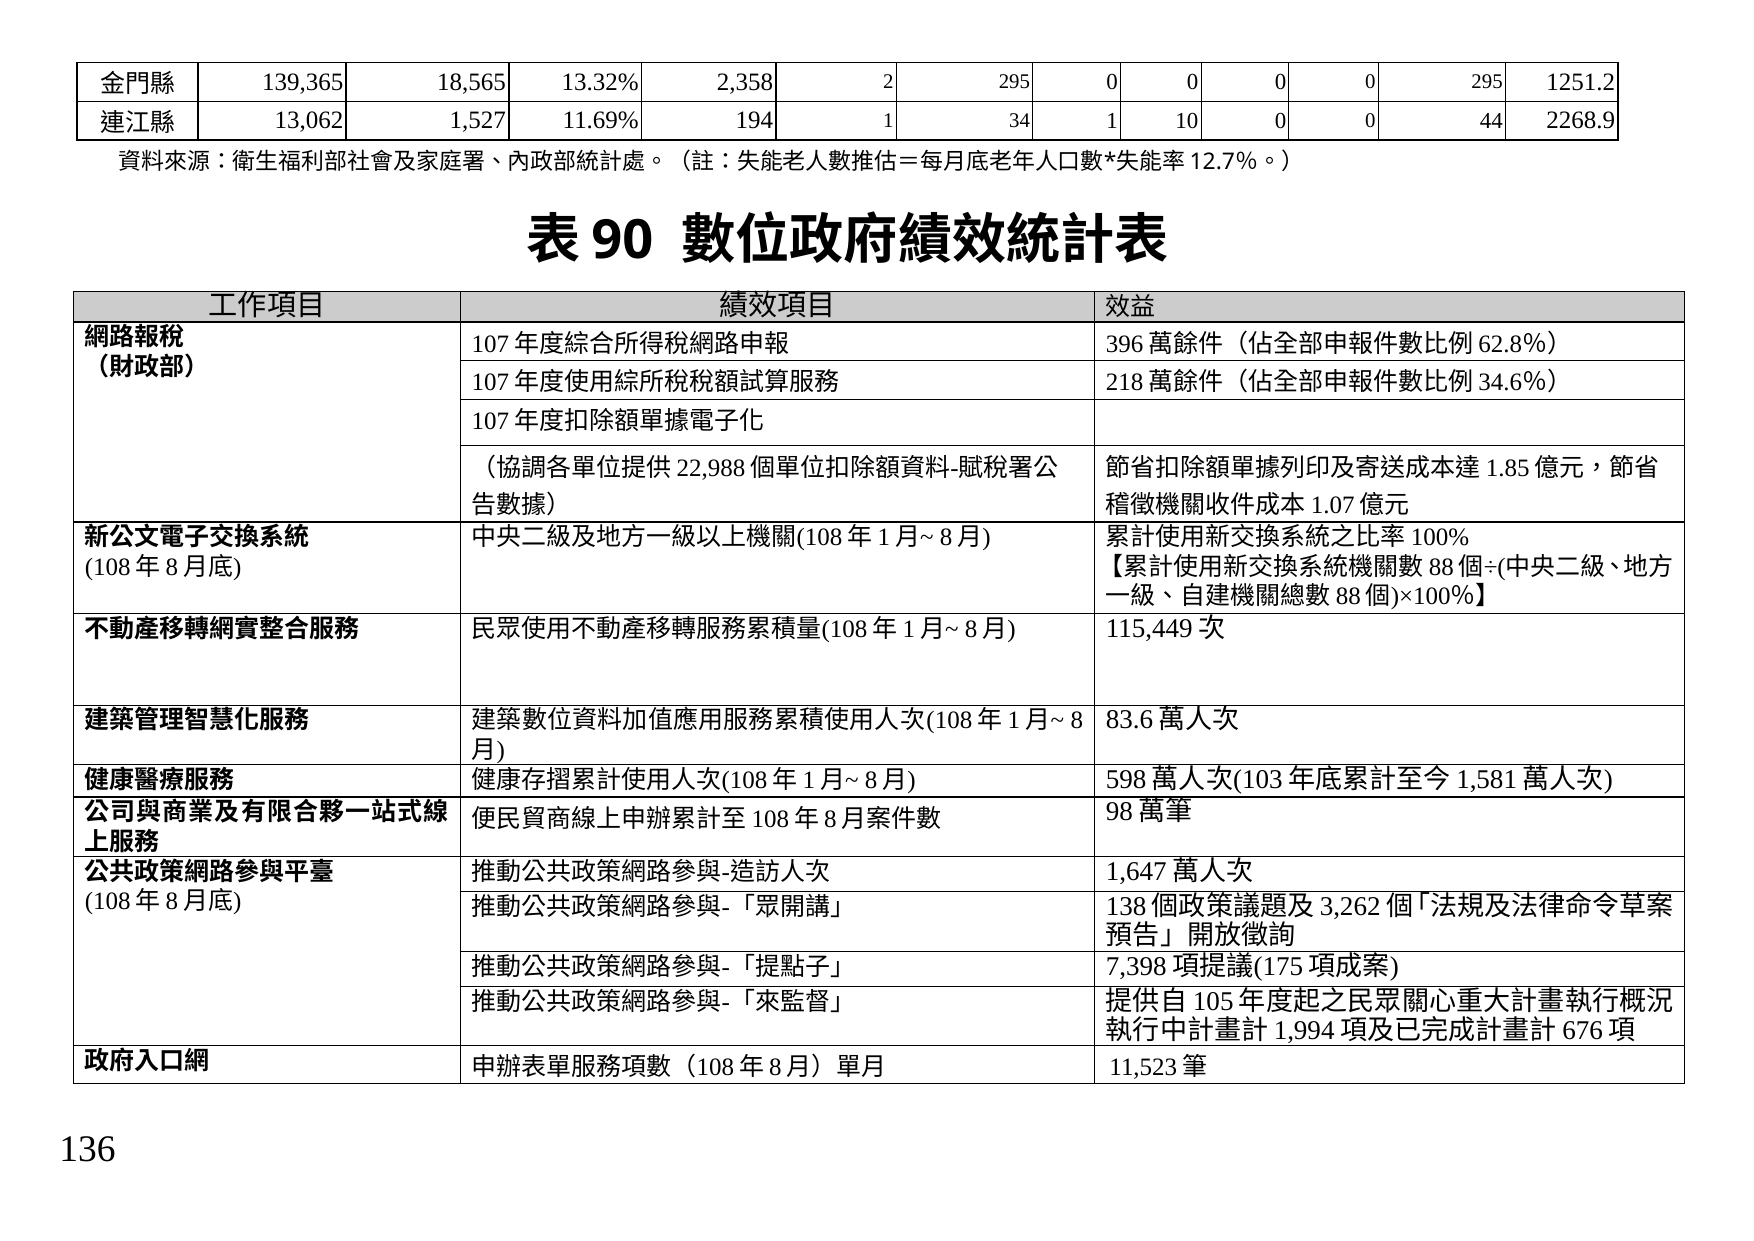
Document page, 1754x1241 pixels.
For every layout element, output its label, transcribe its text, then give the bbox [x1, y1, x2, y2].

table_cell 138個政策議題及3,262個「法規及法律命令草案預告」開放徵詢 [1095, 892, 1684, 951]
table_cell 218萬餘件（佔全部申報件數比例34.6％） [1095, 361, 1684, 398]
table_cell 累計使用新交換系統之比率100% 【累計使用新交換系統機關數88個÷(中央二級、地方一級、自建機關總數88個)×100％】 [1095, 523, 1684, 613]
table_cell 連江縣 [78, 102, 197, 139]
table_cell 公共政策網路參與平臺 (108年8月底) [74, 857, 460, 1045]
table_cell 1 [1033, 102, 1120, 139]
table_cell 推動公共政策網路參與-「眾開講」 [461, 892, 1094, 951]
table_cell 提供自105年度起之民眾關心重大計畫執行概況執行中計畫計1,994項及已完成計畫計676項 [1095, 987, 1684, 1045]
table_cell （協調各單位提供22,988個單位扣除額資料-賦稅署公告數據） [461, 446, 1094, 521]
table_cell 節省扣除額單據列印及寄送成本達1.85億元，節省稽徵機關收件成本1.07億元 [1095, 446, 1684, 521]
table_cell 107年度使用綜所稅稅額試算服務 [461, 361, 1094, 398]
table_cell 1251.2 [1506, 63, 1617, 101]
table_cell 新公文電子交換系統 (108年8月底) [74, 523, 460, 613]
table_cell 1 [777, 102, 896, 139]
table_cell 不動產移轉網實整合服務 [74, 614, 460, 704]
table_cell 推動公共政策網路參與-「提點子」 [461, 952, 1094, 986]
table_cell 11,523筆 [1095, 1046, 1684, 1083]
table_cell 健康存摺累計使用人次(108年1月~ 8月) [461, 765, 1094, 796]
table_cell 0 [1202, 63, 1288, 101]
table_cell 44 [1379, 102, 1505, 139]
table_cell 0 [1202, 102, 1288, 139]
table_cell 0 [1289, 102, 1378, 139]
table_header 工作項目 [74, 292, 460, 321]
table_cell 推動公共政策網路參與-造訪人次 [461, 857, 1094, 891]
table_cell 139,365 [199, 63, 345, 101]
table_cell 便民貿商線上申辦累計至108年8月案件數 [461, 798, 1094, 856]
table_cell 34 [897, 102, 1032, 139]
subtitle 表90 數位政府績效統計表 [59, 179, 1636, 291]
table_cell 公司與商業及有限合夥一站式線上服務 [74, 798, 460, 856]
table_cell 中央二級及地方一級以上機關(108年1月~ 8月) [461, 523, 1094, 613]
table_cell 2268.9 [1506, 102, 1617, 139]
table_cell 11.69% [510, 102, 641, 139]
table_cell 295 [1379, 63, 1505, 101]
table_cell 7,398項提議(175項成案) [1095, 952, 1684, 986]
text 資料來源：衛生福利部社會及家庭署、內政部統計處。（註：失能老人數推估＝每月底老年人口數*失能率12.7％。） [118, 141, 1636, 179]
table_cell 115,449次 [1095, 614, 1684, 704]
table_cell 1,527 [347, 102, 508, 139]
table_cell 民眾使用不動產移轉服務累積量(108年1月~ 8月) [461, 614, 1094, 704]
table_header 效益 [1095, 292, 1684, 321]
table_cell 18,565 [347, 63, 508, 101]
table_cell 2 [777, 63, 896, 101]
table_cell 194 [642, 102, 775, 139]
table_cell 107年度綜合所得稅網路申報 [461, 323, 1094, 360]
table_cell 598萬人次(103年底累計至今1,581萬人次) [1095, 765, 1684, 796]
table_cell 2,358 [642, 63, 775, 101]
table_cell 建築管理智慧化服務 [74, 706, 460, 764]
table_cell [1095, 400, 1684, 445]
table_cell 網路報稅 （財政部） [74, 323, 460, 521]
table_cell 0 [1121, 63, 1201, 101]
table_cell 健康醫療服務 [74, 765, 460, 796]
table_header 績效項目 [461, 292, 1094, 321]
table_cell 政府入口網 [74, 1046, 460, 1083]
table_cell 10 [1121, 102, 1201, 139]
table_cell 396萬餘件（佔全部申報件數比例62.8％） [1095, 323, 1684, 360]
table_cell 295 [897, 63, 1032, 101]
table_cell 金門縣 [78, 63, 197, 101]
table_cell 98萬筆 [1095, 798, 1684, 856]
table_cell 建築數位資料加值應用服務累積使用人次(108年1月~ 8月) [461, 706, 1094, 764]
table_cell 推動公共政策網路參與-「來監督」 [461, 987, 1094, 1045]
table_cell 0 [1289, 63, 1378, 101]
table_cell 0 [1033, 63, 1120, 101]
table_cell 1,647萬人次 [1095, 857, 1684, 891]
table_cell 107年度扣除額單據電子化 [461, 400, 1094, 445]
table_cell 83.6萬人次 [1095, 706, 1684, 764]
table_cell 申辦表單服務項數（108年8月）單月 [461, 1046, 1094, 1083]
table_cell 13.32% [510, 63, 641, 101]
table_cell 13,062 [199, 102, 345, 139]
